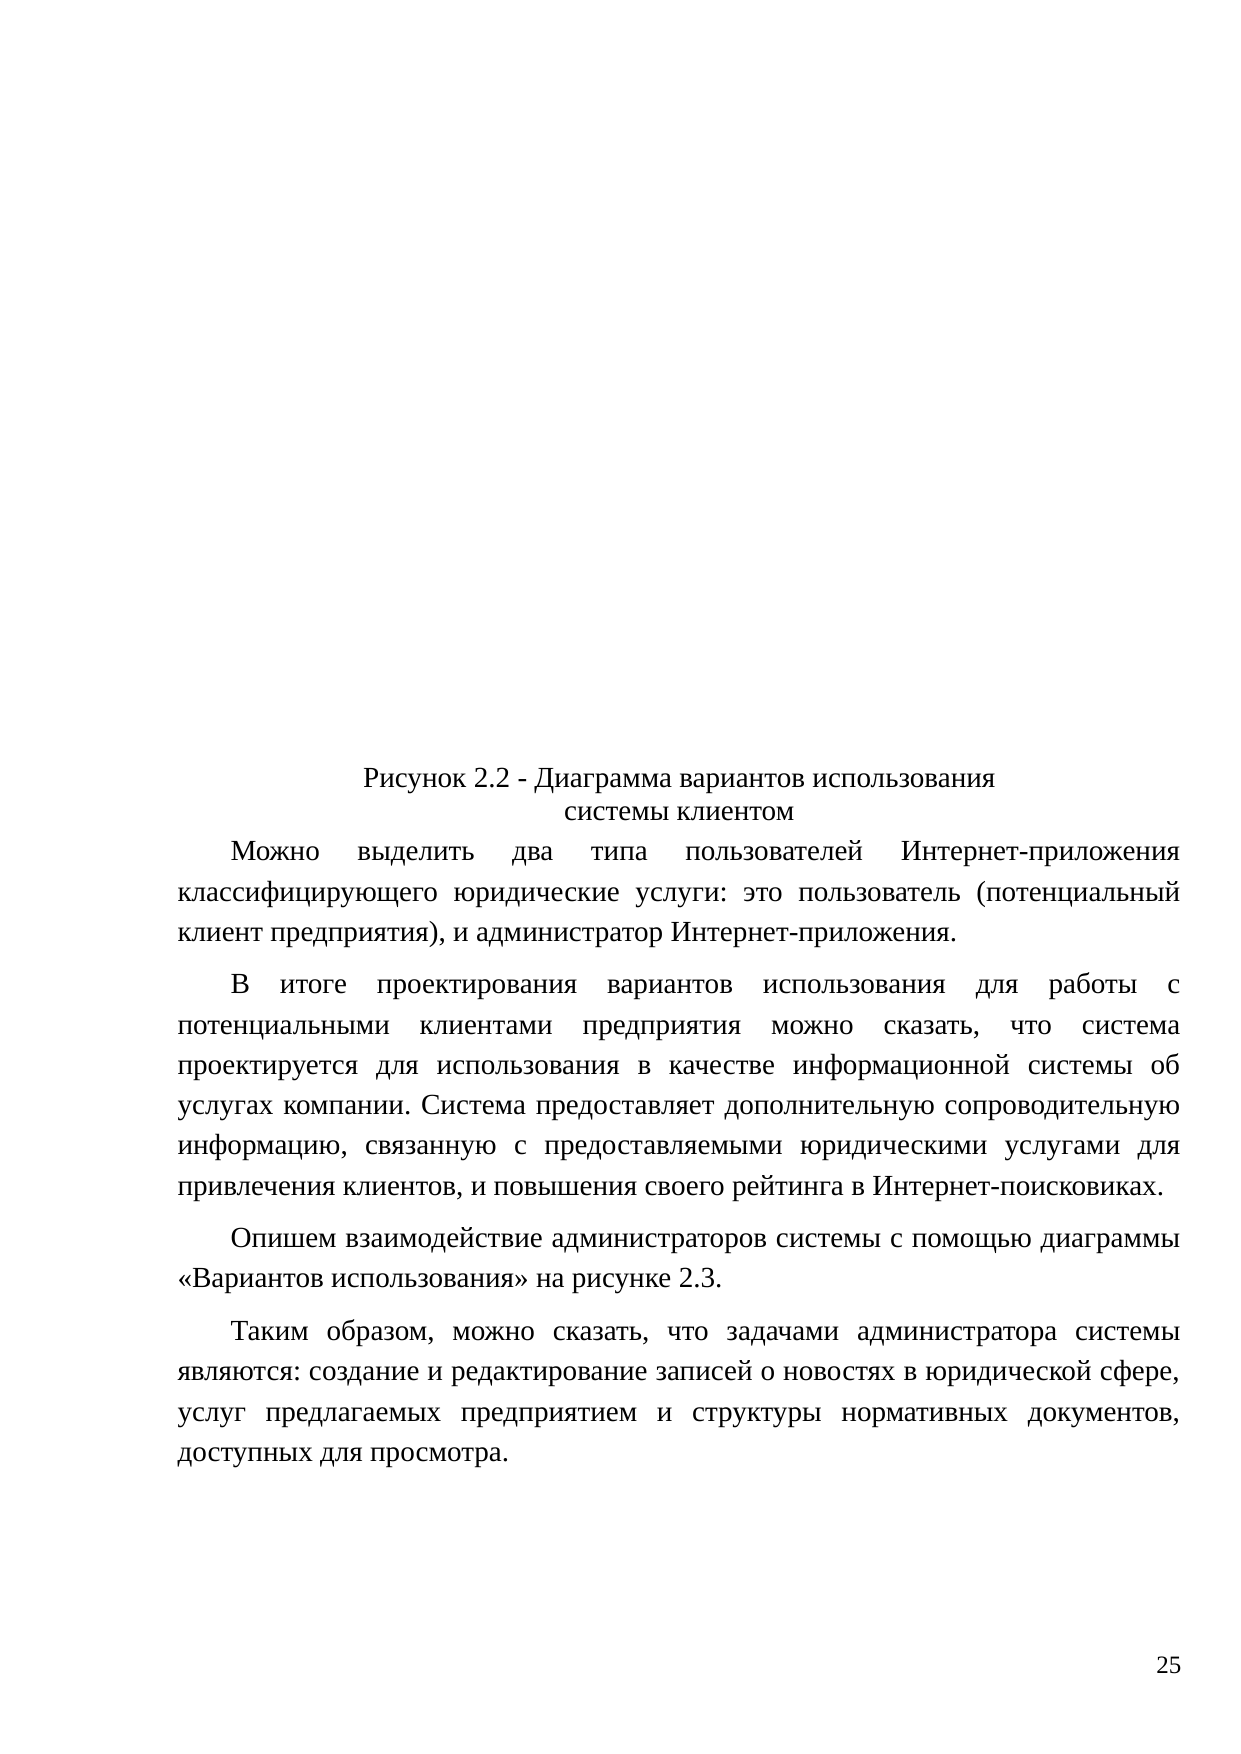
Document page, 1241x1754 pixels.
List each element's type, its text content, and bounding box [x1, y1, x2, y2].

text Таким образом, можно сказать, что задачами администратора системы являются: создание и редактирование записей о новостях в юридической сфере, услуг предлагаемых предприятием и структуры нормативных документов, доступных для просмотра. [177, 1313, 1181, 1467]
text Рисунок 2.2 - Диаграмма вариантов использования системы клиентом [362, 87, 996, 827]
text Можно выделить два типа пользователей Интернет-приложения классифицирующего юридические услуги: это пользователь (потенциальный клиент предприятия), и администратор Интернет-приложения. [177, 75, 1181, 947]
text Опишем взаимодействие администраторов системы с помощью диаграммы «Вариантов использования» на рисунке 2.3. [177, 1220, 1181, 1294]
text В итоге проектирования вариантов использования для работы с потенциальными клиентами предприятия можно сказать, что система проектируется для использования в качестве информационной системы об услугах компании. Система предоставляет дополнительную сопроводительную информацию, связанную с предоставляемыми юридическими услугами для привлечения клиентов, и повышения своего рейтинга в Интернет-поисковиках. [177, 967, 1181, 1201]
